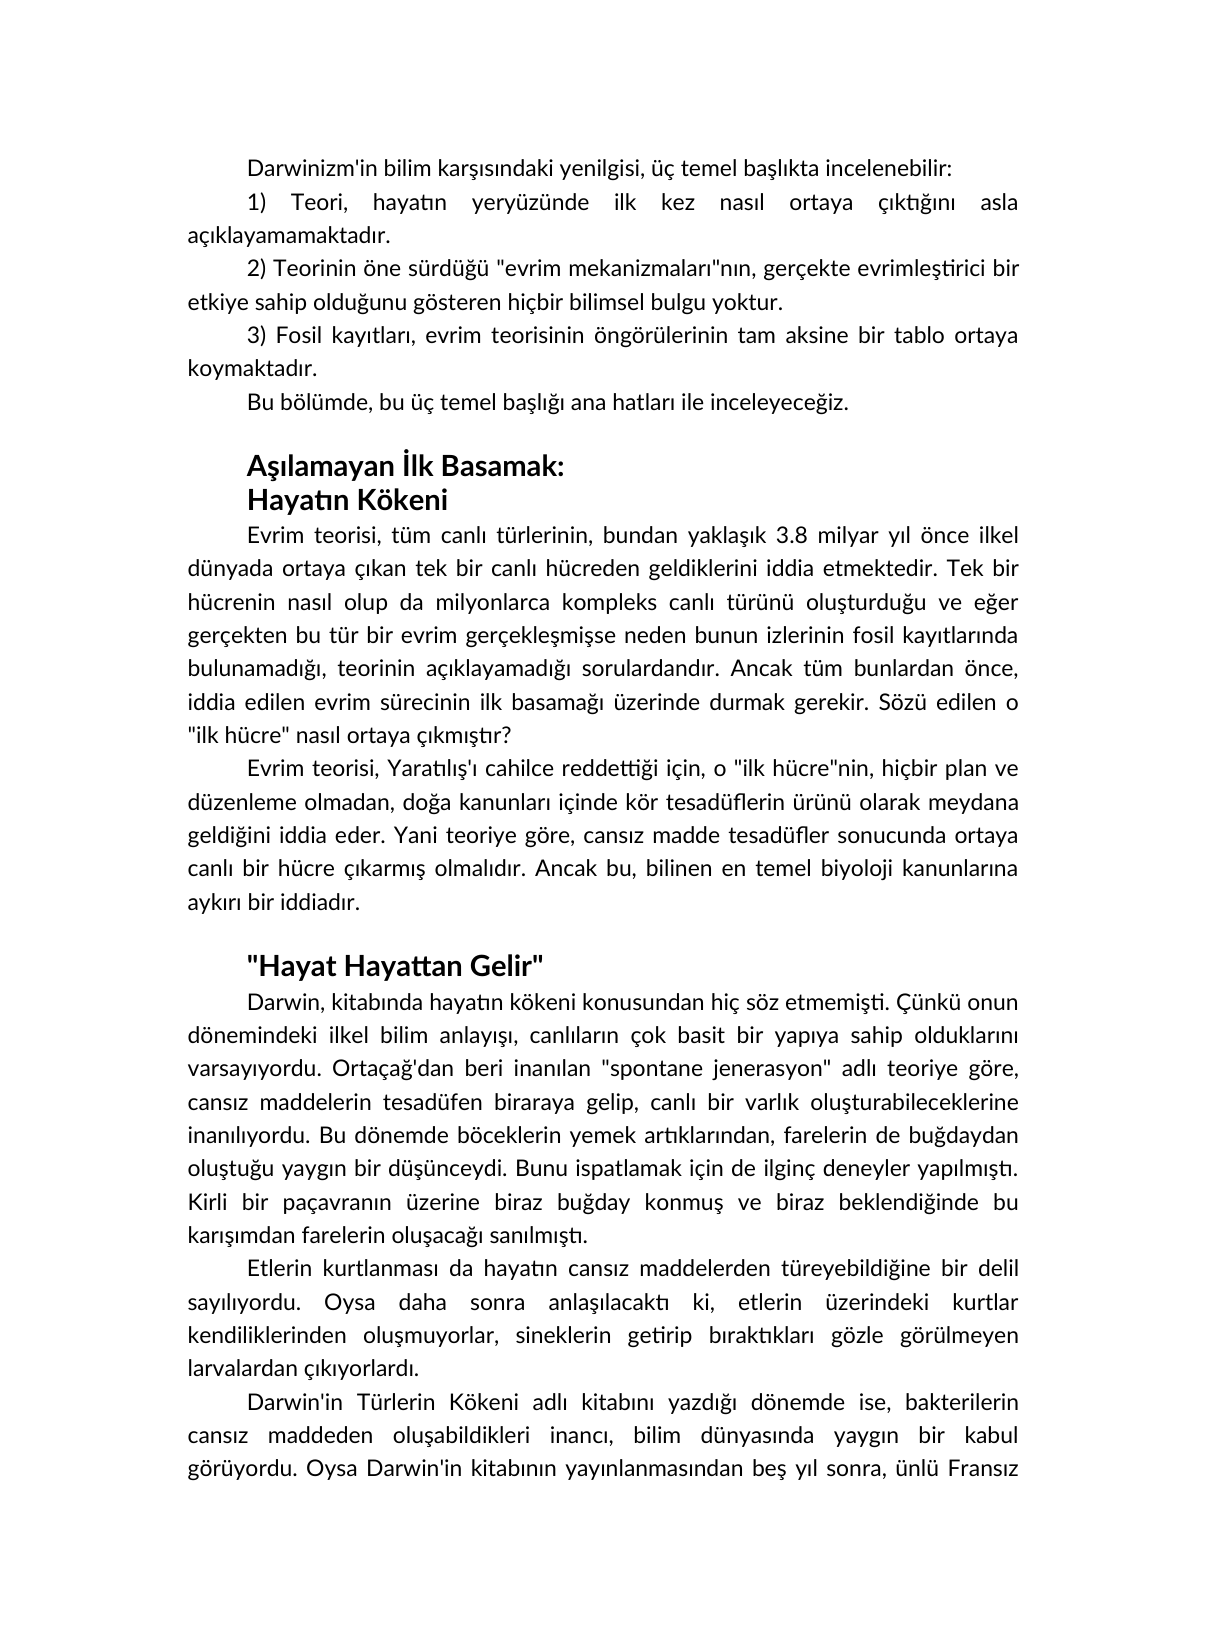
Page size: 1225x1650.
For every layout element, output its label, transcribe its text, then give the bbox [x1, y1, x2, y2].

text Aşılamayan İlk Basamak: [187, 450, 1020, 483]
text "Hayat Hayattan Gelir" [187, 950, 1020, 983]
text 1) Teori, hayatın yeryüzünde ilk kez nasıl ortaya çıktığını asla açıklayamamaktadır. [187, 183, 1020, 250]
text Hayatın Kökeni [187, 483, 1020, 517]
text Darwin'in Türlerin Kökeni adlı kitabını yazdığı dönemde ise, bakterilerin cansız maddeden oluşabildikleri inancı, bilim dünyasında yaygın bir kabul görüyordu. Oysa Darwin'in kitabının yayınlanmasından beş yıl sonra, ünlü Fransız [187, 1383, 1020, 1483]
text 3) Fosil kayıtları, evrim teorisinin öngörülerinin tam aksine bir tablo ortaya koymaktadır. [187, 317, 1020, 383]
text Bu bölümde, bu üç temel başlığı ana hatları ile inceleyeceğiz. [187, 383, 1020, 417]
text 2) Teorinin öne sürdüğü "evrim mekanizmaları"nın, gerçekte evrimleştirici bir etkiye sahip olduğunu gösteren hiçbir bilimsel bulgu yoktur. [187, 250, 1020, 317]
text Evrim teorisi, tüm canlı türlerinin, bundan yaklaşık 3.8 milyar yıl önce ilkel dünyada ortaya çıkan tek bir canlı hücreden geldiklerini iddia etmektedir. Tek bir hücrenin nasıl olup da milyonlarca kompleks canlı türünü oluşturduğu ve eğer gerçekten bu tür bir evrim gerçekleşmişse neden bunun izlerinin fosil kayıtlarında bulunamadığı, teorinin açıklayamadığı sorulardandır. Ancak tüm bunlardan önce, iddia edilen evrim sürecinin ilk basamağı üzerinde durmak gerekir. Sözü edilen o "ilk hücre" nasıl ortaya çıkmıştır? [187, 517, 1020, 750]
text Evrim teorisi, Yaratılış'ı cahilce reddettiği için, o "ilk hücre"nin, hiçbir plan ve düzenleme olmadan, doğa kanunları içinde kör tesadüflerin ürünü olarak meydana geldiğini iddia eder. Yani teoriye göre, cansız madde tesadüfler sonucunda ortaya canlı bir hücre çıkarmış olmalıdır. Ancak bu, bilinen en temel biyoloji kanunlarına aykırı bir iddiadır. [187, 750, 1020, 917]
text Darwinizm'in bilim karşısındaki yenilgisi, üç temel başlıkta incelenebilir: [187, 150, 1020, 183]
text Etlerin kurtlanması da hayatın cansız maddelerden türeyebildiğine bir delil sayılıyordu. Oysa daha sonra anlaşılacaktı ki, etlerin üzerindeki kurtlar kendiliklerinden oluşmuyorlar, sineklerin getirip bıraktıkları gözle görülmeyen larvalardan çıkıyorlardı. [187, 1250, 1020, 1383]
text Darwin, kitabında hayatın kökeni konusundan hiç söz etmemişti. Çünkü onun dönemindeki ilkel bilim anlayışı, canlıların çok basit bir yapıya sahip olduklarını varsayıyordu. Ortaçağ'dan beri inanılan "spontane jenerasyon" adlı teoriye göre, cansız maddelerin tesadüfen biraraya gelip, canlı bir varlık oluşturabileceklerine inanılıyordu. Bu dönemde böceklerin yemek artıklarından, farelerin de buğdaydan oluştuğu yaygın bir düşünceydi. Bunu ispatlamak için de ilginç deneyler yapılmıştı. Kirli bir paçavranın üzerine biraz buğday konmuş ve biraz beklendiğinde bu karışımdan farelerin oluşacağı sanılmıştı. [187, 983, 1020, 1250]
